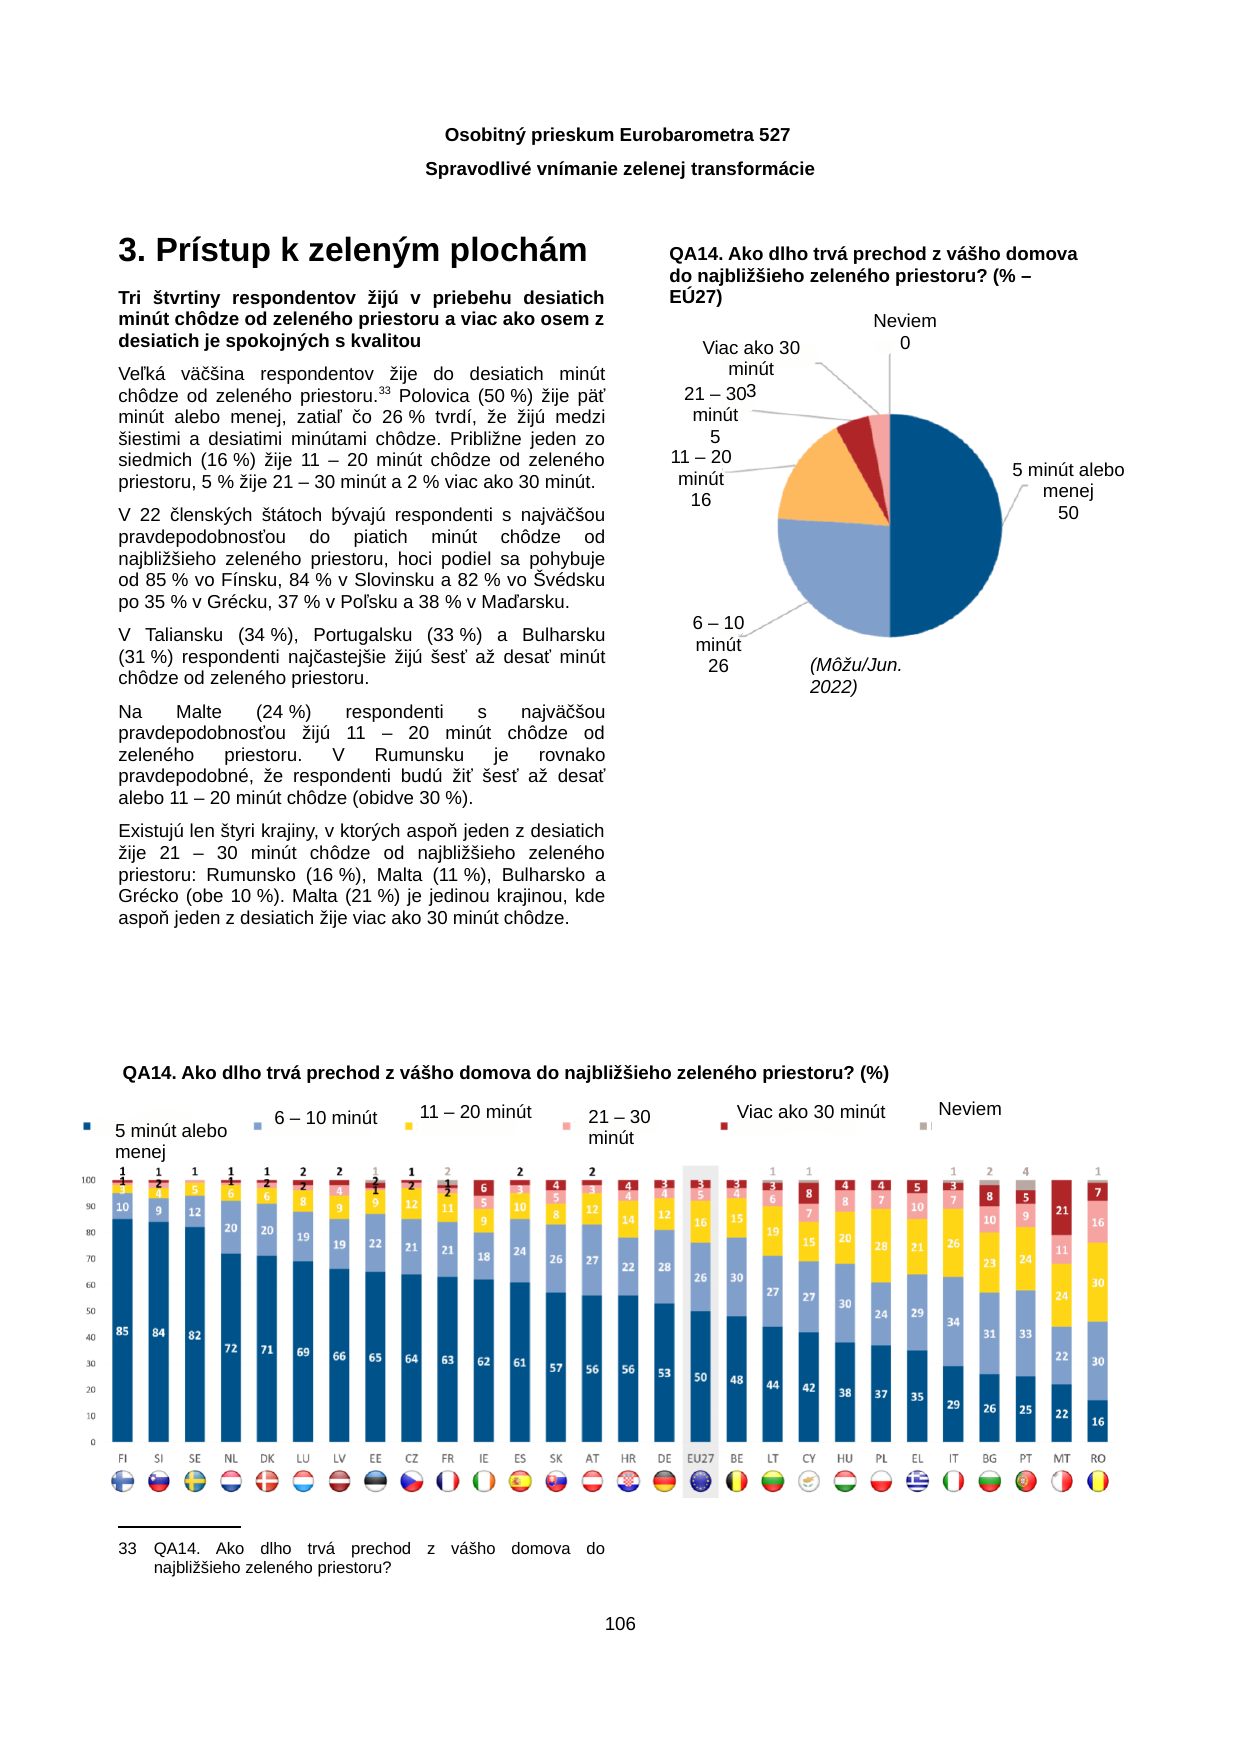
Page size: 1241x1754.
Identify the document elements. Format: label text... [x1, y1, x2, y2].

picture [723, 451, 729, 462]
text Na Malte (24 %) respondenti s najväčšou pravdepodobnosťou žijú 11 – 20 minút chôdze od zeleného priestoru. V Rumunsku je rovnako pravdepodobné, že respondenti budú žiť šesť až desať alebo 11 – 20 minút chôdze (obidve 30 %). [118, 701, 605, 808]
text Veľká väčšina respondentov žije do desiatich minút chôdze od zeleného priestoru. Polovica (50 %) žije päť minút alebo menej, zatiaľ čo 26 % tvrdí, že žijú medzi šiestimi a desiatimi minútami chôdze. Približne jeden zo siedmich (16 %) žije 11 – 20 minút chôdze od zeleného priestoru, 5 % žije 21 – 30 minút a 2 % viac ako 30 minút. [118, 363, 605, 492]
picture [791, 342, 797, 353]
picture [826, 1110, 832, 1117]
text QA14. Ako dlho trvá prechod z vášho domova do najbližšieho zeleného priestoru? [118, 1538, 605, 1577]
picture [642, 1111, 648, 1122]
picture [472, 1110, 478, 1117]
text V Taliansku (34 %), Portugalsku (33 %) a Bulharsku (31 %) respondenti najčastejšie žijú šesť až desať minút chôdze od zeleného priestoru. [118, 624, 605, 689]
picture [75, 1161, 1121, 1498]
text Existujú len štyri krajiny, v ktorých aspoň jeden z desiatich žije 21 – 30 minút chôdze od najbližšieho zeleného priestoru: Rumunsko (16 %), Malta (11 %), Bulharsko a Grécko (obe 10 %). Malta (21 %) je jedinou krajinou, kde aspoň jeden z desiatich žije viac ako 30 minút chôdze. [118, 820, 605, 928]
picture [722, 341, 1029, 639]
picture [79, 1110, 932, 1137]
text Tri štvrtiny respondentov žijú v priebehu desiatich minút chôdze od zeleného priestoru a viac ako osem z desiatich je spokojných s kvalitou [118, 286, 605, 351]
picture [425, 1110, 433, 1117]
subtitle 3. Prístup k zeleným plochám [118, 229, 605, 268]
picture [902, 341, 908, 348]
text V 22 členských štátoch bývajú respondenti s najväčšou pravdepodobnosťou do piatich minút chôdze od najbližšieho zeleného priestoru, hoci podiel sa pohybuje od 85 % vo Fínsku, 84 % v Slovinsku a 82 % vo Švédsku po 35 % v Grécku, 37 % v Poľsku a 38 % v Maďarsku. [118, 504, 605, 612]
picture [220, 1128, 225, 1136]
